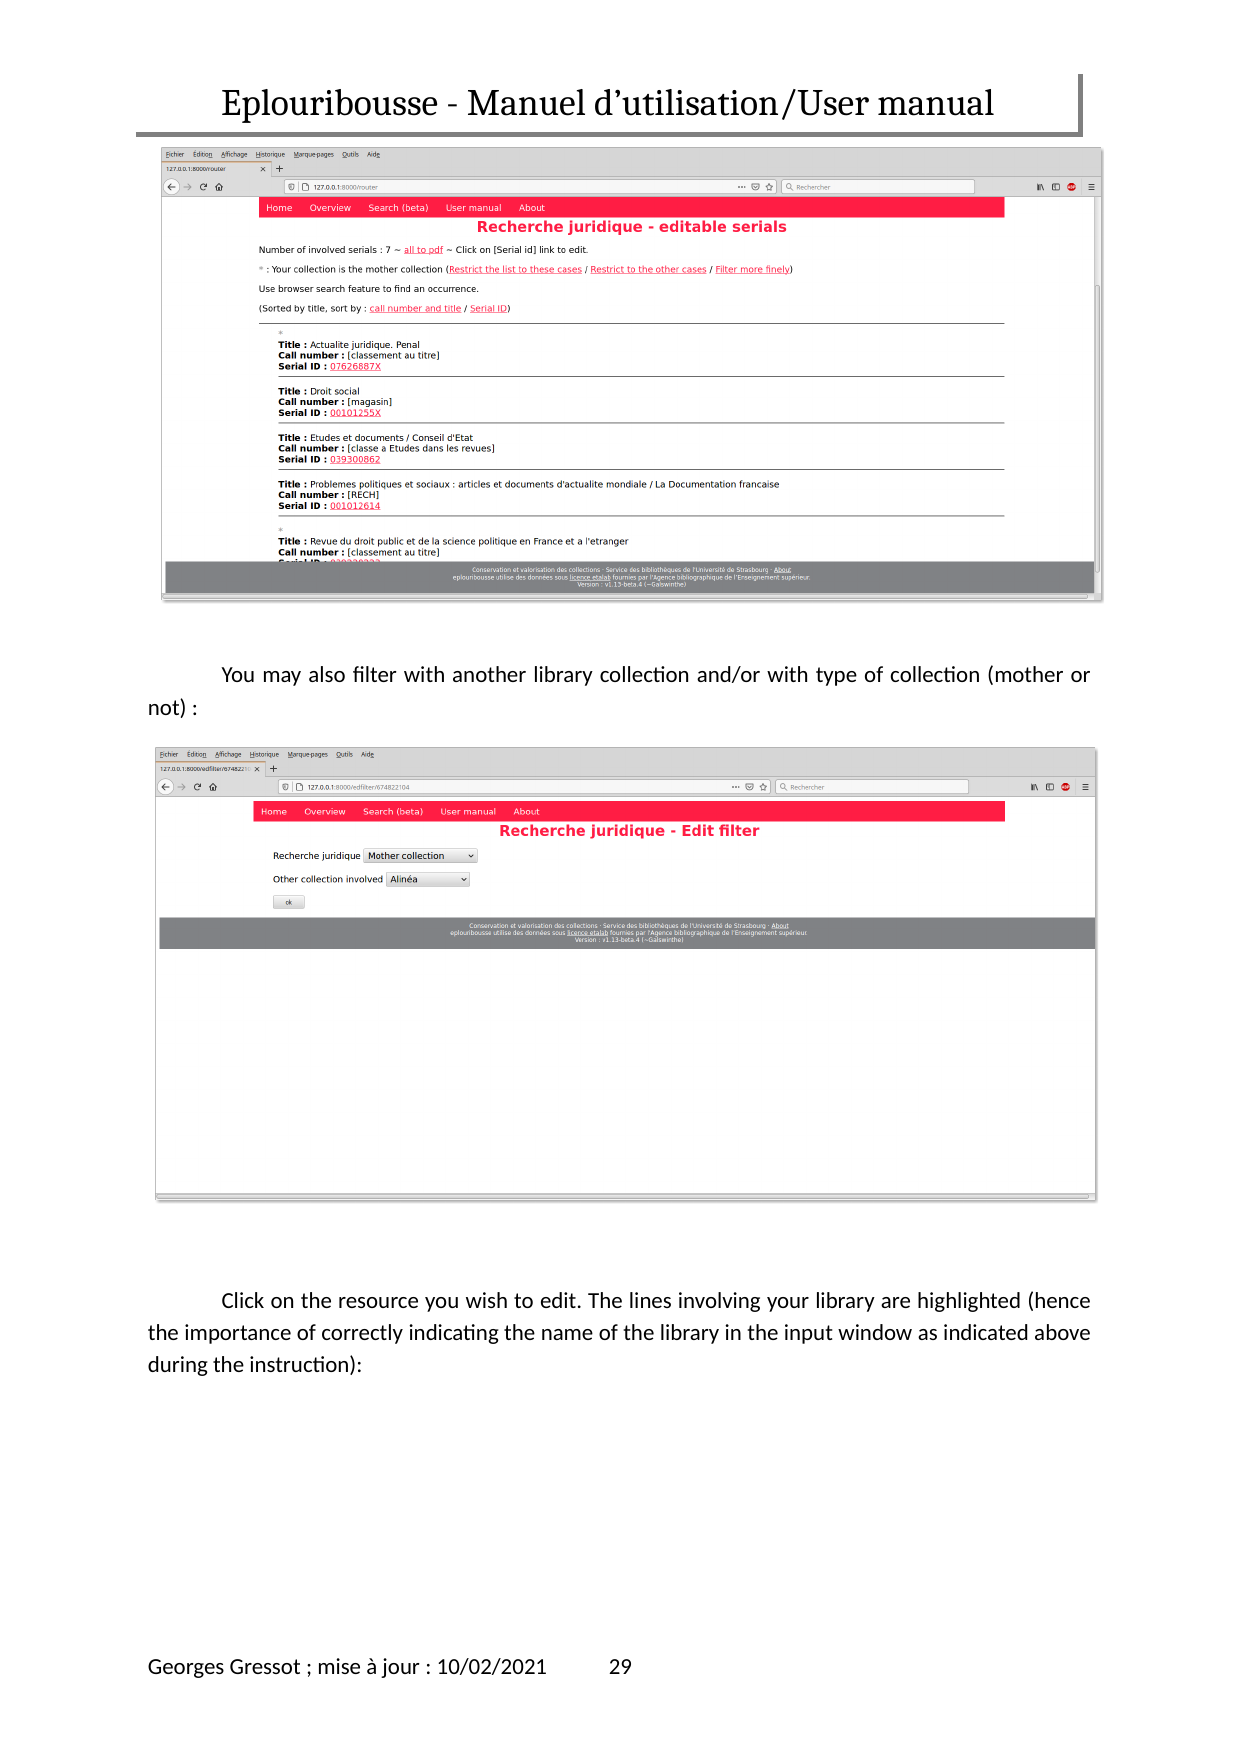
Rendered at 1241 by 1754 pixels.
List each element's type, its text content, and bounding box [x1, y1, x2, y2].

picture [153, 745, 1099, 1204]
text Click on the resource you wish to edit. The lines involving your library are highlighted (hence the importance of correctly indicating the name of the library in the input window as indicated above during the instruction): [148, 1286, 1093, 1378]
text You may also filter with another library collection and/or with type of collection (mother or not) : [148, 661, 1093, 721]
picture [159, 145, 1105, 604]
